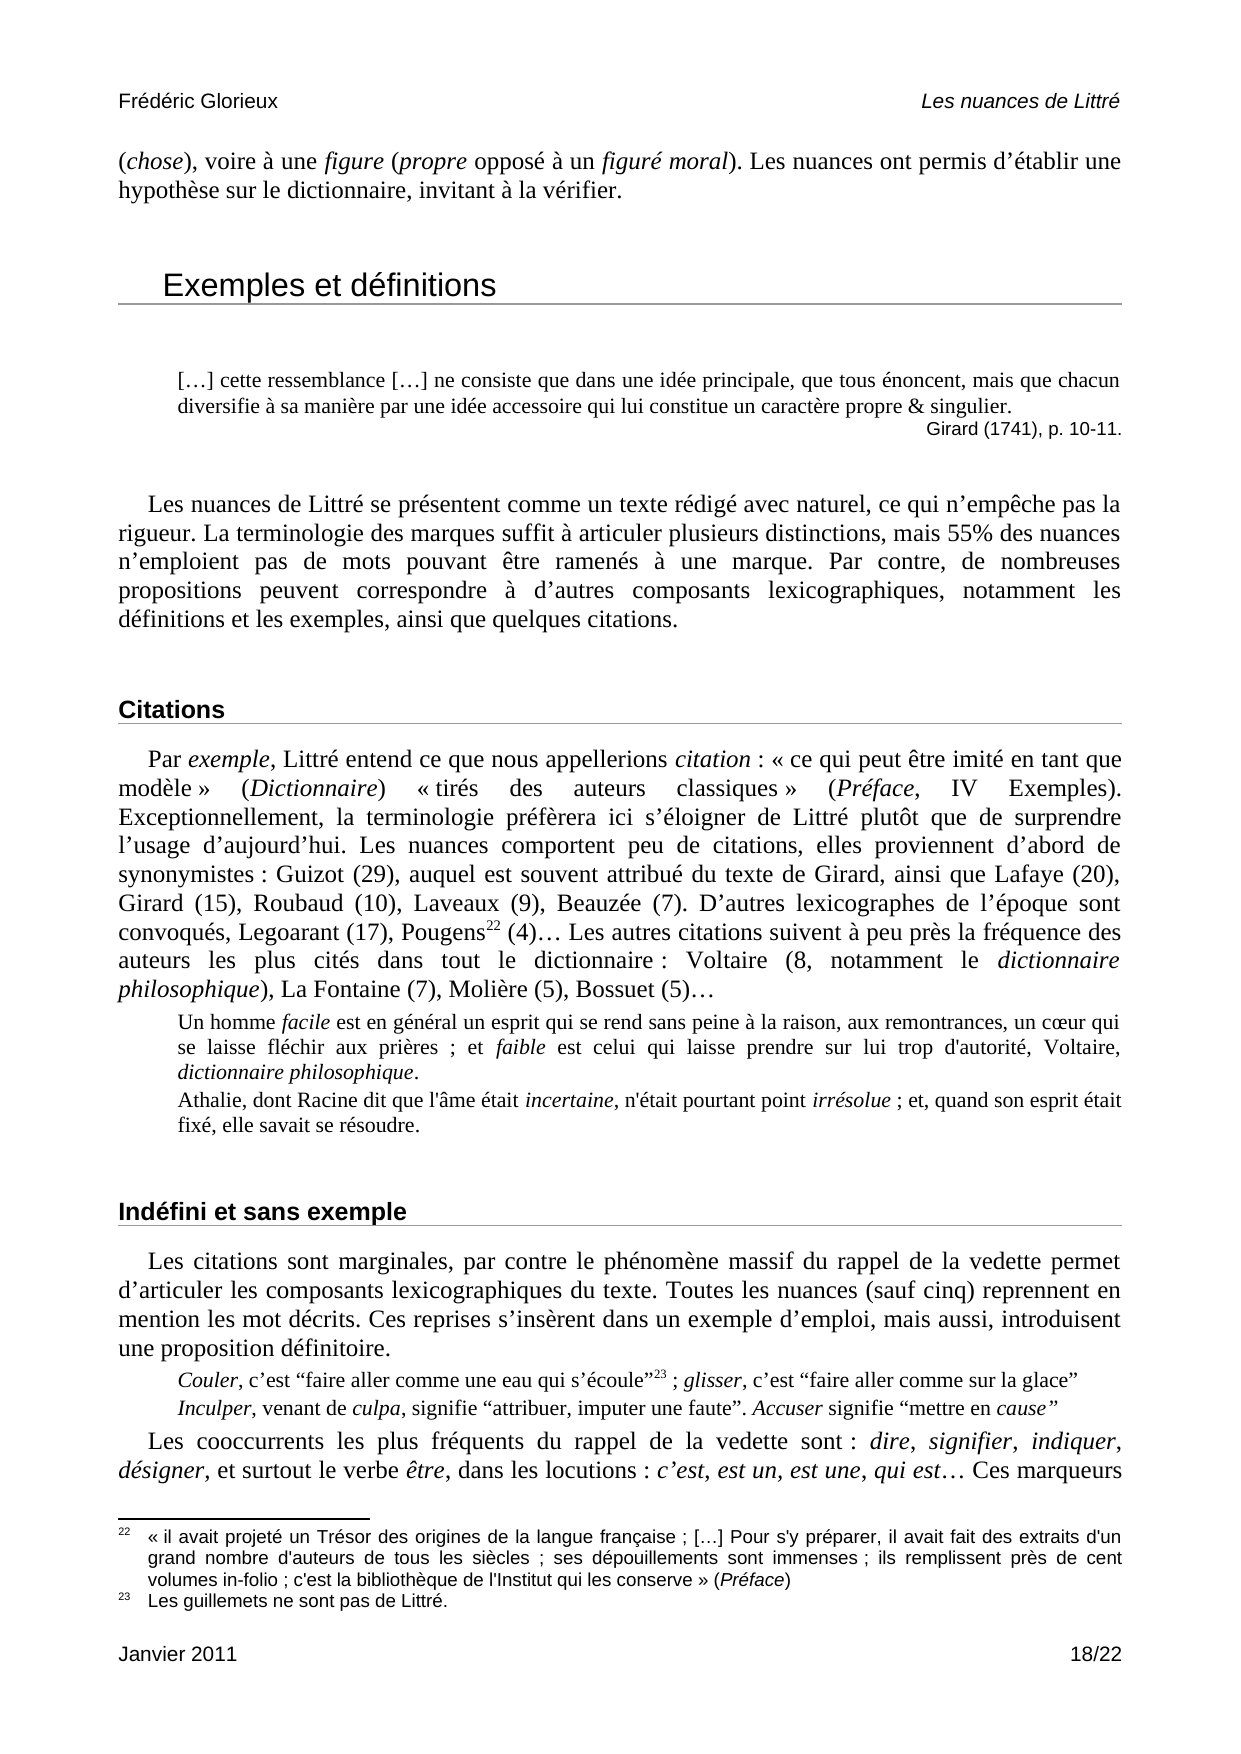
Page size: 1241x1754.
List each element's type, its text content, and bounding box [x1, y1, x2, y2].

text Par exemple, Littré entend ce que nous appellerions citation : « ce qui peut être imité en tant que modèle » (Dictionnaire) « tirés des auteurs classiques » (Préface, IV Exemples). Exceptionnellement, la terminologie préfèrera ici s’éloigner de Littré plutôt que de surprendre l’usage d’aujourd’hui. Les nuances comportent peu de citations, elles proviennent d’abord de synonymistes : Guizot (29), auquel est souvent attribué du texte de Girard, ainsi que Lafaye (20), Girard (15), Roubaud (10), Laveaux (9), Beauzée (7). D’autres lexicographes de l’époque sont convoqués, Legoarant (17), Pougens (4)… Les autres citations suivent à peu près la fréquence des auteurs les plus cités dans tout le dictionnaire : Voltaire (8, notamment le dictionnaire philosophique), La Fontaine (7), Molière (5), Bossuet (5)… [118, 744, 1122, 1003]
text Les citations sont marginales, par contre le phénomène massif du rappel de la vedette permet d’articuler les composants lexicographiques du texte. Toutes les nuances (sauf cinq) reprennent en mention les mot décrits. Ces reprises s’insèrent dans un exemple d’emploi, mais aussi, introduisent une proposition définitoire. [118, 1246, 1122, 1361]
text Les nuances de Littré se présentent comme un texte rédigé avec naturel, ce qui n’empêche pas la rigueur. La terminologie des marques suffit à articuler plusieurs distinctions, mais 55% des nuances n’emploient pas de mots pouvant être ramenés à une marque. Par contre, de nombreuses propositions peuvent correspondre à d’autres composants lexicographiques, notamment les définitions et les exemples, ainsi que quelques citations. [118, 489, 1122, 633]
subtitle Indéfini et sans exemple [118, 1197, 1122, 1225]
subtitle Citations [118, 694, 1122, 723]
text Girard (1741), p. 10-11. [236, 418, 1122, 439]
text Couler, c’est “faire aller comme une eau qui s’écoule” ; glisser, c’est “faire aller comme sur la glace” [177, 1367, 1122, 1392]
text (chose), voire à une figure (propre opposé à un figuré moral). Les nuances ont permis d’établir une hypothèse sur le dictionnaire, invitant à la vérifier. [118, 146, 1122, 204]
text […] cette ressemblance […] ne consiste que dans une idée principale, que tous énoncent, mais que chacun diversifie à sa manière par une idée accessoire qui lui constitue un caractère propre & singulier. [177, 367, 1122, 418]
subtitle Exemples et définitions [118, 266, 1122, 303]
text Un homme facile est en général un esprit qui se rend sans peine à la raison, aux remontrances, un cœur qui se laisse fléchir aux prières ; et faible est celui qui laisse prendre sur lui trop d'autorité, Voltaire, dictionnaire philosophique. [177, 1009, 1122, 1084]
text Athalie, dont Racine dit que l'âme était incertaine, n'était pourtant point irrésolue ; et, quand son esprit était fixé, elle savait se résoudre. [177, 1087, 1122, 1138]
text Les guillemets ne sont pas de Littré. [118, 1590, 1122, 1612]
text « il avait projeté un Trésor des origines de la langue française ; […] Pour s'y préparer, il avait fait des extraits d'un grand nombre d'auteurs de tous les siècles ; ses dépouillements sont immenses ; ils remplissent près de cent volumes in-folio ; c'est la bibliothèque de l'Institut qui les conserve » (Préface) [118, 1525, 1122, 1590]
text Les cooccurrents les plus fréquents du rappel de la vedette sont : dire, signifier, indiquer, désigner, et surtout le verbe être, dans les locutions : c’est, est un, est une, qui est… Ces marqueurs [118, 1426, 1122, 1484]
text Inculper, venant de culpa, signifie “attribuer, imputer une faute”. Accuser signifie “mettre en cause” [177, 1395, 1122, 1421]
